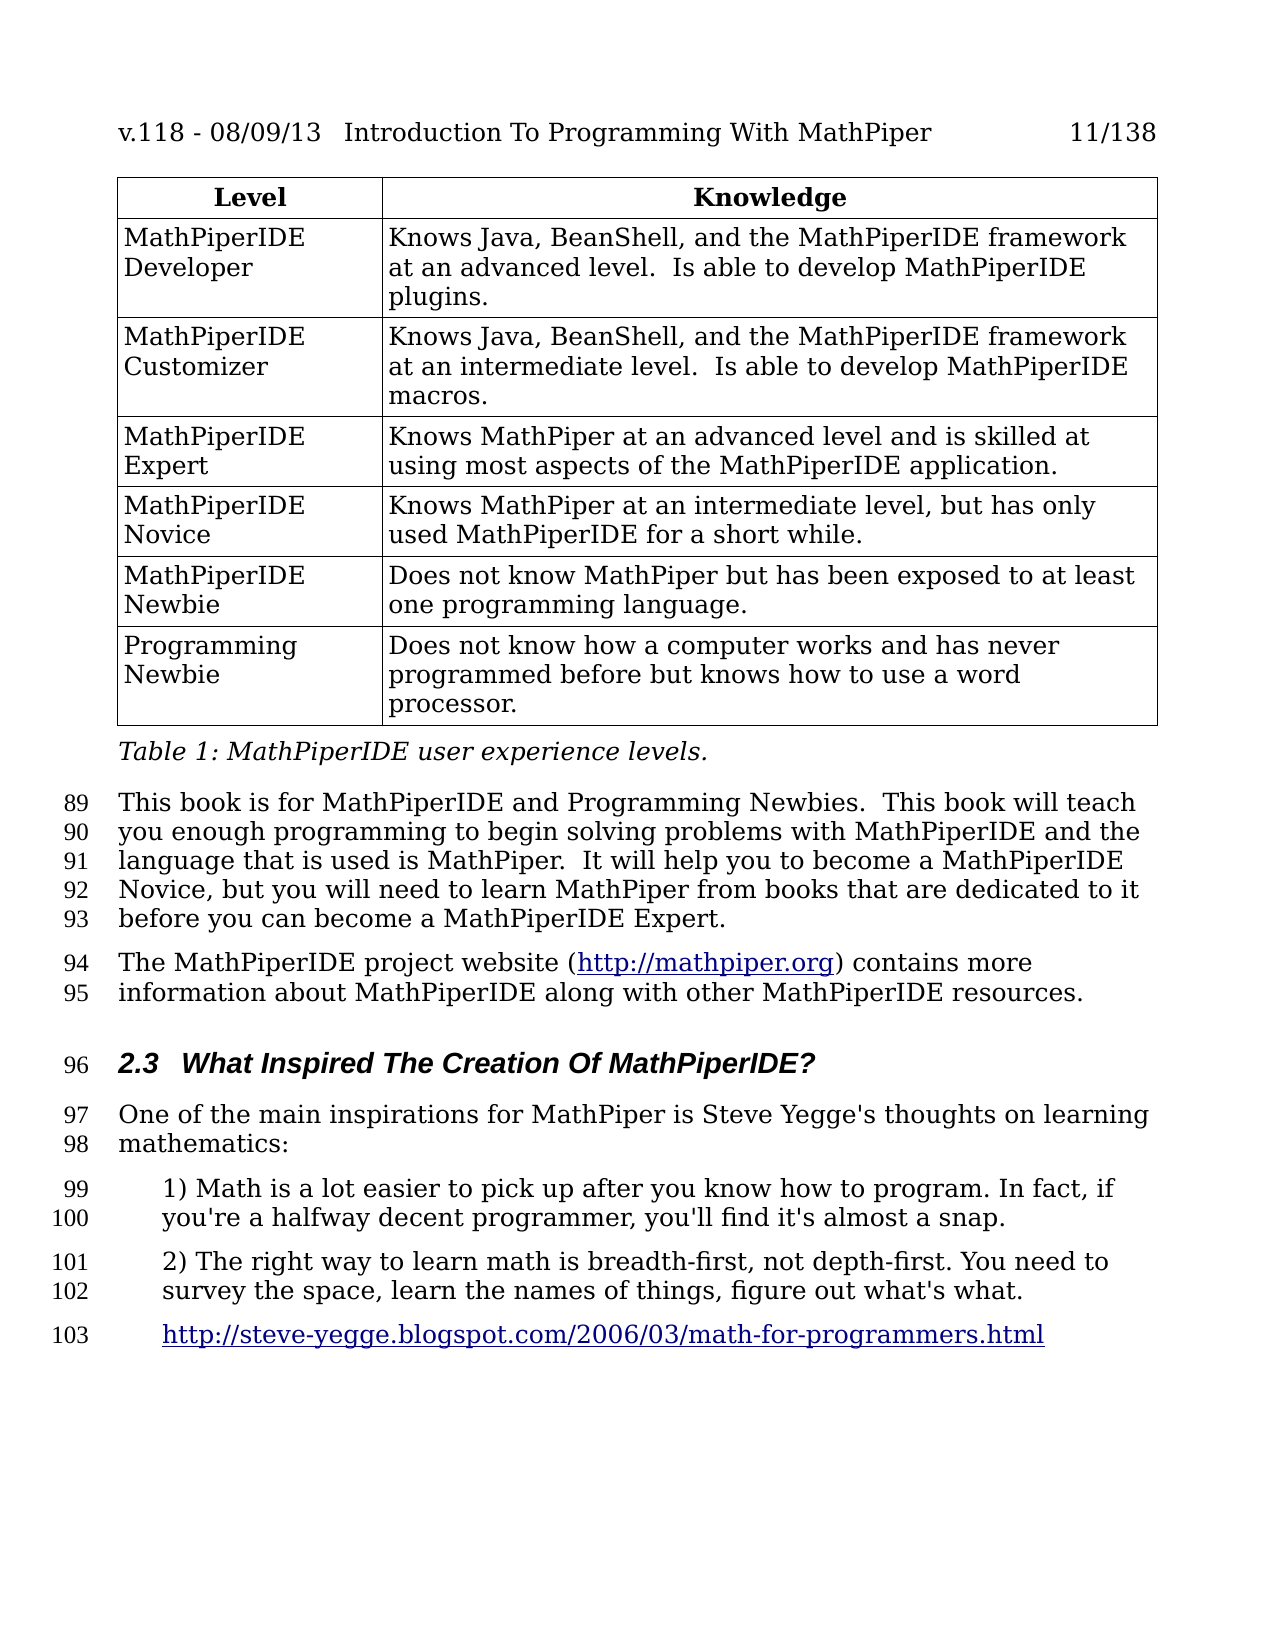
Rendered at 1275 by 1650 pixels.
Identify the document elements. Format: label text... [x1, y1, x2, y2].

text One of the main inspirations for MathPiper is Steve Yegge's thoughts on learning mathematics: [118, 1101, 1157, 1159]
text http://steve-yegge.blogspot.com/2006/03/math-for-programmers.html [162, 1321, 1157, 1350]
table_cell MathPiperIDE Newbie [118, 557, 382, 626]
table_cell Programming Newbie [118, 627, 382, 724]
table_cell Knows MathPiper at an advanced level and is skilled at using most aspects of the MathPiperIDE application. [383, 417, 1157, 486]
table_cell Knows MathPiper at an intermediate level, but has only used MathPiperIDE for a short while. [383, 487, 1157, 556]
table_header Knowledge [383, 178, 1157, 218]
table_header Level [118, 178, 382, 218]
subtitle What Inspired The Creation Of MathPiperIDE? [118, 1046, 1157, 1079]
table_cell Knows Java, BeanShell, and the MathPiperIDE framework at an intermediate level. Is able to develop MathPiperIDE macros. [383, 318, 1157, 416]
table_cell MathPiperIDE Customizer [118, 318, 382, 416]
table_cell MathPiperIDE Developer [118, 219, 382, 317]
text 1) Math is a lot easier to pick up after you know how to program. In fact, if you're a halfway decent programmer, you'll find it's almost a snap. [162, 1174, 1157, 1232]
table_cell MathPiperIDE Expert [118, 417, 382, 486]
table_cell Knows Java, BeanShell, and the MathPiperIDE framework at an advanced level. Is able to develop MathPiperIDE plugins. [383, 219, 1157, 317]
text 2) The right way to learn math is breadth-first, not depth-first. You need to survey the space, learn the names of things, figure out what's what. [162, 1247, 1157, 1306]
table_cell Does not know how a computer works and has never programmed before but knows how to use a word processor. [383, 627, 1157, 724]
table_cell Does not know MathPiper but has been exposed to at least one programming language. [383, 557, 1157, 626]
text This book is for MathPiperIDE and Programming Newbies. This book will teach you enough programming to begin solving problems with MathPiperIDE and the language that is used is MathPiper. It will help you to become a MathPiperIDE Novice, but you will need to learn MathPiper from books that are dedicated to it before you can become a MathPiperIDE Expert. [118, 788, 1157, 934]
table_cell MathPiperIDE Novice [118, 487, 382, 556]
text Table 1: MathPiperIDE user experience levels. [118, 737, 1157, 766]
text The MathPiperIDE project website (http://mathpiper.org) contains more information about MathPiperIDE along with other MathPiperIDE resources. [118, 949, 1157, 1007]
